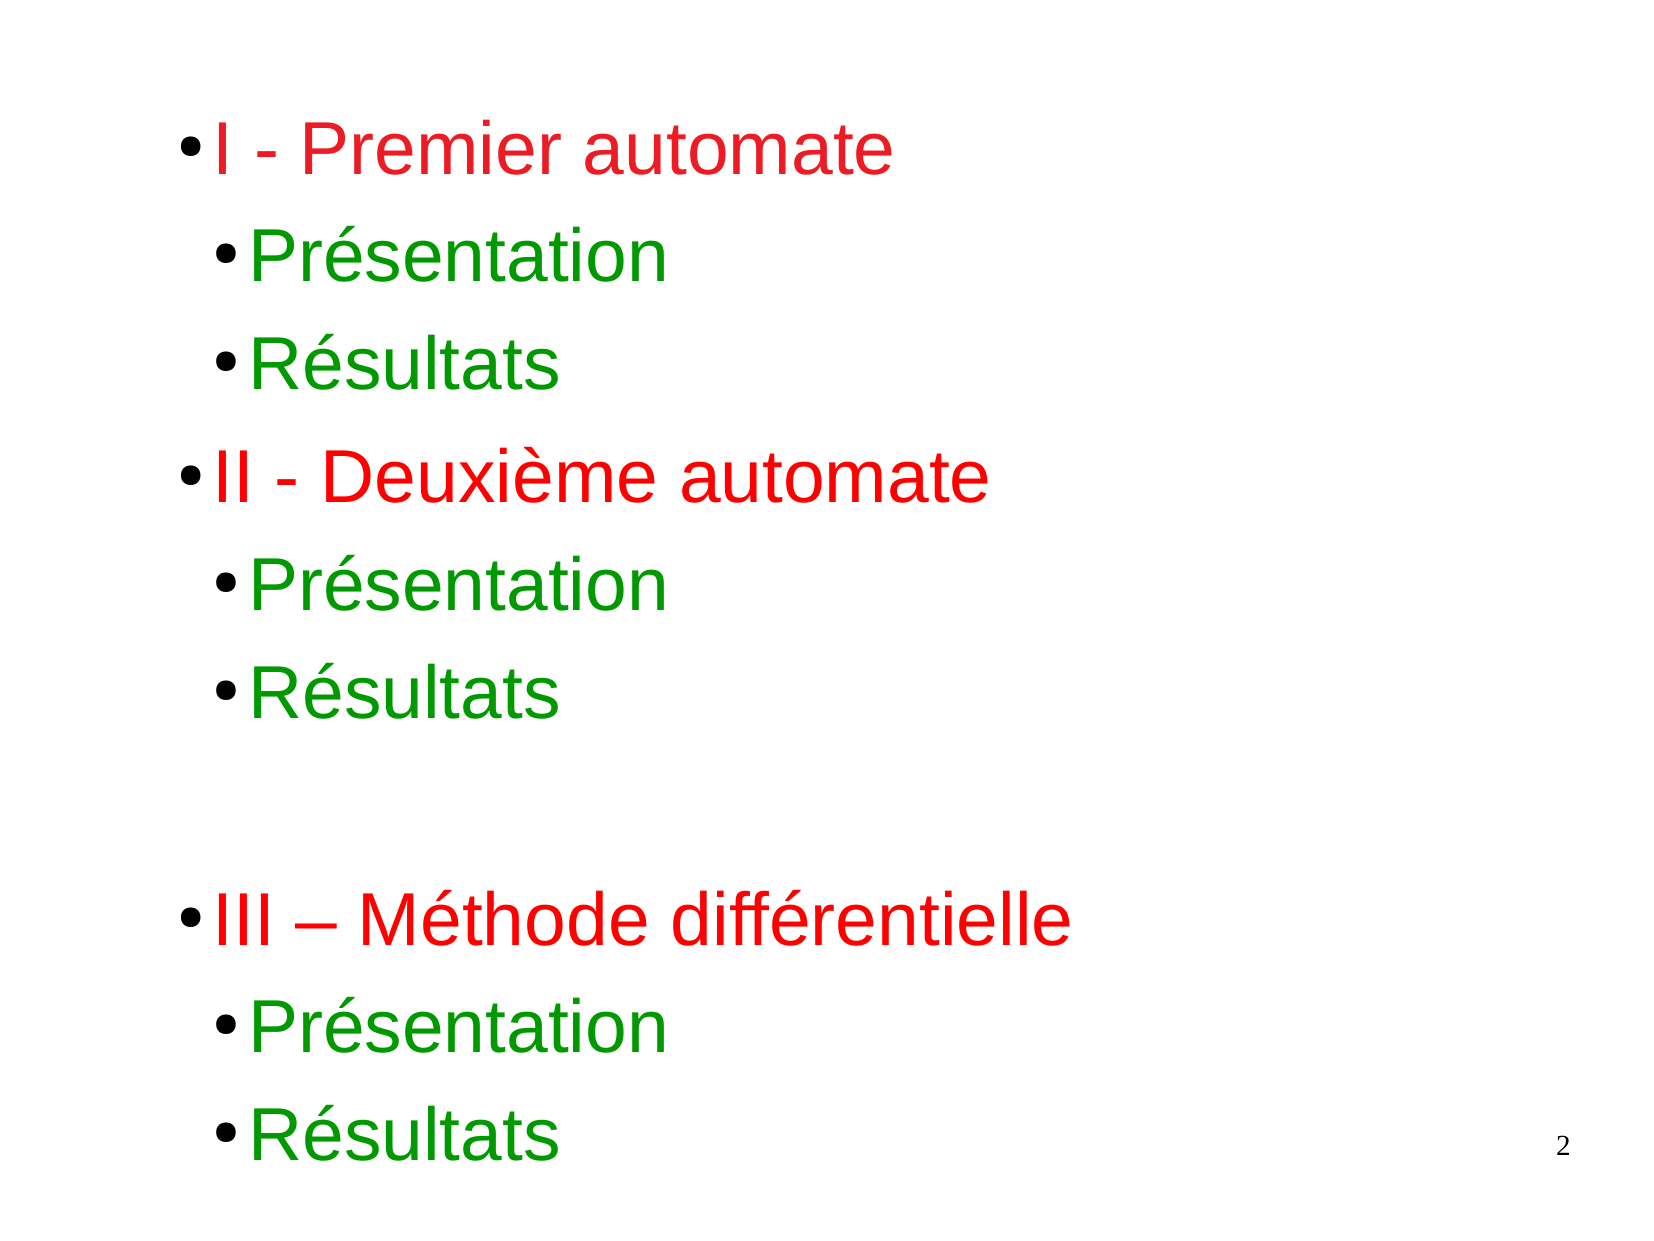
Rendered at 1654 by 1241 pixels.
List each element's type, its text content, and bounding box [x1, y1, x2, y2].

list I - Premier automate Présentation Résultats II - Deuxième automate Présentation Résultats III – Méthode différentielle Présentation Résultats [177, 106, 1654, 1040]
